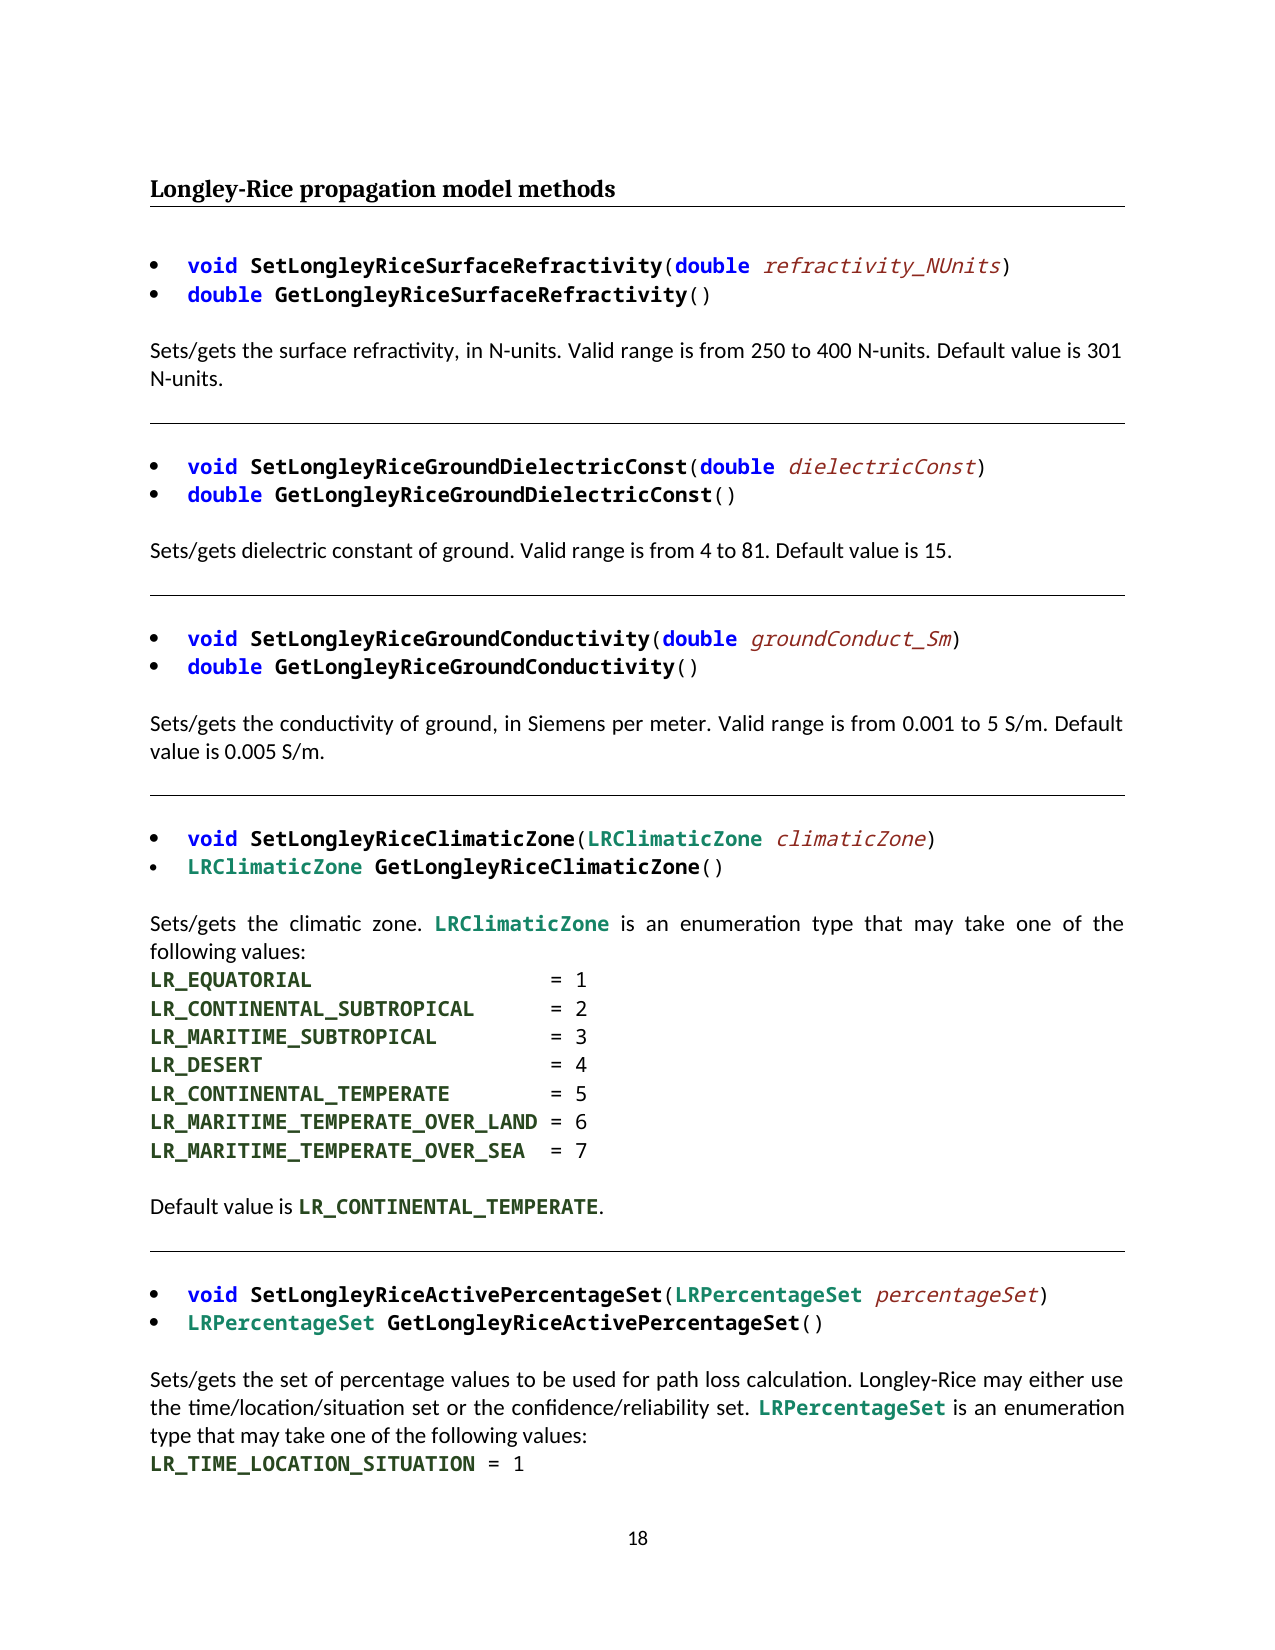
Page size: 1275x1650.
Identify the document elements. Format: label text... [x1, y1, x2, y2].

text LR_TIME_LOCATION_SITUATION = 1 [150, 1449, 1125, 1478]
list void SetLongleyRiceClimaticZone(LRClimaticZone climaticZone) [150, 824, 1125, 852]
text LR_MARITIME_TEMPERATE_OVER_SEA = 7 [150, 1136, 1125, 1164]
list double GetLongleyRiceGroundDielectricConst() [150, 480, 1125, 509]
text LR_DESERT = 4 [150, 1051, 1125, 1079]
subtitle Longley-Rice propagation model methods [150, 175, 1125, 206]
list void SetLongleyRiceSurfaceRefractivity(double refractivity_NUnits) [150, 252, 1125, 280]
list LRClimaticZone GetLongleyRiceClimaticZone() [150, 852, 1125, 881]
text LR_EQUATORIAL = 1 [150, 965, 1125, 994]
list double GetLongleyRiceSurfaceRefractivity() [150, 280, 1125, 308]
text Sets/gets the conductivity of ground, in Siemens per meter. Valid range is from 0.001 to 5 S/m. Default value is 0.005 S/m. [150, 709, 1125, 765]
list void SetLongleyRiceGroundConductivity(double groundConduct_Sm) [150, 624, 1125, 652]
list double GetLongleyRiceGroundConductivity() [150, 652, 1125, 681]
list LRPercentageSet GetLongleyRiceActivePercentageSet() [150, 1308, 1125, 1337]
list void SetLongleyRiceGroundDielectricConst(double dielectricConst) [150, 452, 1125, 480]
text Default value is LR_CONTINENTAL_TEMPERATE. [150, 1192, 1125, 1221]
text Sets/gets the set of percentage values to be used for path loss calculation. Longley-Rice may either use the time/location/situation set or the confidence/reliability set. LRPercentageSet is an enumeration type that may take one of the following values: [150, 1365, 1125, 1449]
text Sets/gets the climatic zone. LRClimaticZone is an enumeration type that may take one of the following values: [150, 909, 1125, 965]
text LR_CONTINENTAL_TEMPERATE = 5 [150, 1079, 1125, 1107]
text LR_MARITIME_TEMPERATE_OVER_LAND = 6 [150, 1107, 1125, 1136]
text Sets/gets dielectric constant of ground. Valid range is from 4 to 81. Default value is 15. [150, 537, 1125, 565]
list void SetLongleyRiceActivePercentageSet(LRPercentageSet percentageSet) [150, 1280, 1125, 1308]
text Sets/gets the surface refractivity, in N-units. Valid range is from 250 to 400 N-units. Default value is 301 N-units. [150, 337, 1125, 393]
text LR_CONTINENTAL_SUBTROPICAL = 2 [150, 994, 1125, 1022]
text LR_MARITIME_SUBTROPICAL = 3 [150, 1022, 1125, 1051]
